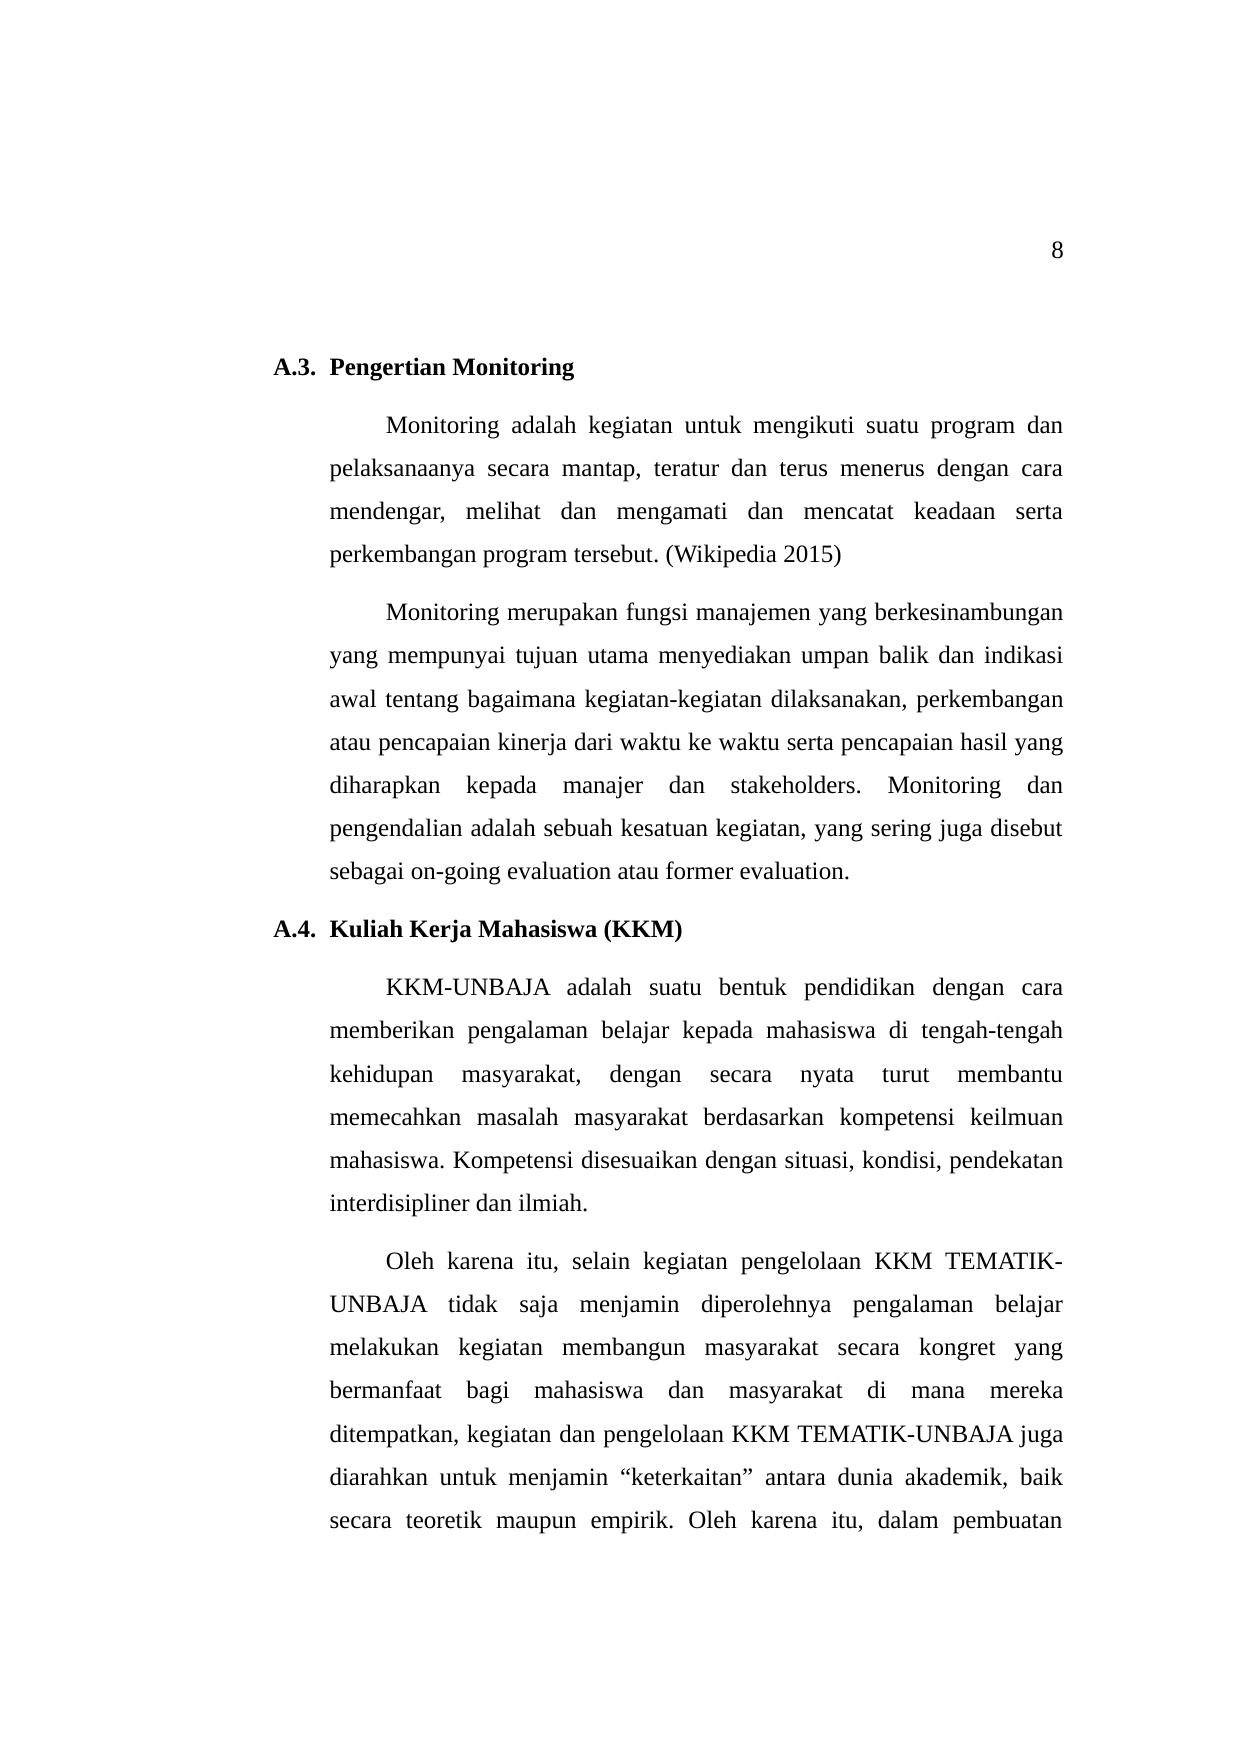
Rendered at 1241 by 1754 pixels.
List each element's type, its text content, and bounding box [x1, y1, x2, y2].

list Pengertian Monitoring [273, 352, 1063, 381]
text Monitoring adalah kegiatan untuk mengikuti suatu program dan pelaksanaanya secara mantap, teratur dan terus menerus dengan cara mendengar, melihat dan mengamati dan mencatat keadaan serta perkembangan program tersebut. (Wikipedia 2015)⁠ [329, 410, 1063, 568]
list Kuliah Kerja Mahasiswa (KKM) [273, 914, 1063, 943]
text KKM-UNBAJA adalah suatu bentuk pendidikan dengan cara memberikan pengalaman belajar kepada mahasiswa di tengah-tengah kehidupan masyarakat, dengan secara nyata turut membantu memecahkan masalah masyarakat berdasarkan kompetensi keilmuan mahasiswa. Kompetensi disesuaikan dengan situasi, kondisi, pendekatan interdisipliner dan ilmiah. [329, 972, 1063, 1217]
text Monitoring merupakan fungsi manajemen yang berkesinambungan yang mempunyai tujuan utama menyediakan umpan balik dan indikasi awal tentang bagaimana kegiatan-kegiatan dilaksanakan, perkembangan atau pencapaian kinerja dari waktu ke waktu serta pencapaian hasil yang diharapkan kepada manajer dan stakeholders. Monitoring dan pengendalian adalah sebuah kesatuan kegiatan, yang sering juga disebut sebagai on-going evaluation atau former evaluation. [329, 597, 1063, 885]
text Oleh karena itu, selain kegiatan pengelolaan KKM TEMATIK-UNBAJA tidak saja menjamin diperolehnya pengalaman belajar melakukan kegiatan membangun masyarakat secara kongret yang bermanfaat bagi mahasiswa dan masyarakat di mana mereka ditempatkan, kegiatan dan pengelolaan KKM TEMATIK-UNBAJA juga diarahkan untuk menjamin “keterkaitan” antara dunia akademik, baik secara teoretik maupun empirik. Oleh karena itu, dalam pembuatan [329, 1246, 1063, 1534]
